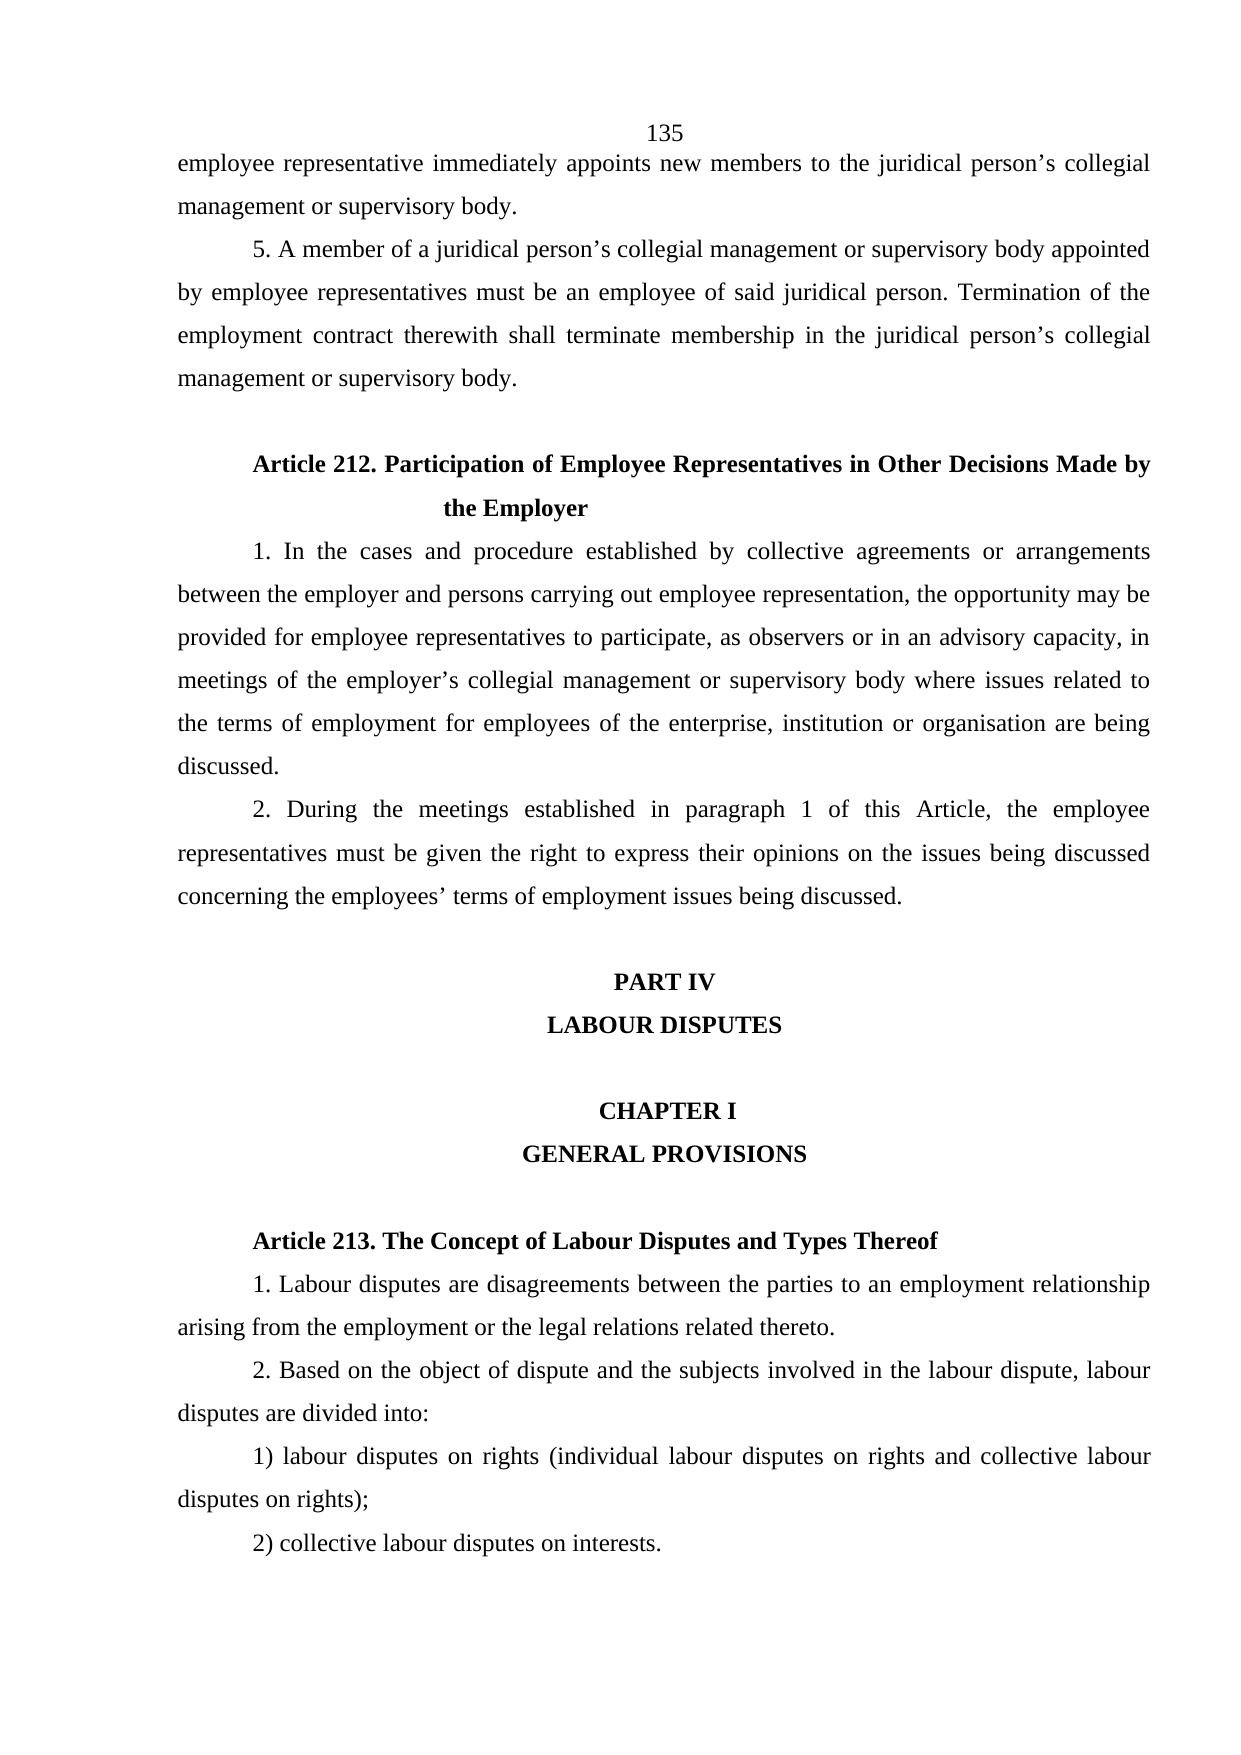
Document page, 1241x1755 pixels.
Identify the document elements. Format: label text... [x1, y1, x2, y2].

text Article 213. The Concept of Labour Disputes and Types Thereof [177, 1226, 1152, 1254]
text PART IV [177, 967, 1152, 996]
text LABOUR DISPUTES [177, 1010, 1152, 1039]
text GENERAL PROVISIONS [177, 1139, 1152, 1168]
text 2. During the meetings established in paragraph 1 of this Article, the employee representatives must be given the right to express their opinions on the issues being discussed concerning the employees’ terms of employment issues being discussed. [177, 794, 1152, 909]
text 2. Based on the object of dispute and the subjects involved in the labour dispute, labour disputes are divided into: [177, 1355, 1152, 1427]
text employee representative immediately appoints new members to the juridical person’s collegial management or supervisory body. [177, 148, 1152, 219]
text 2) collective labour disputes on interests. [177, 1528, 1152, 1556]
text 1. In the cases and procedure established by collective agreements or arrangements between the employer and persons carrying out employee representation, the opportunity may be provided for employee representatives to participate, as observers or in an advisory capacity, in meetings of the employer’s collegial management or supervisory body where issues related to the terms of employment for employees of the enterprise, institution or organisation are being discussed. [177, 536, 1152, 780]
text 1) labour disputes on rights (individual labour disputes on rights and collective labour disputes on rights); [177, 1441, 1152, 1513]
text 1. Labour disputes are disagreements between the parties to an employment relationship arising from the employment or the legal relations related thereto. [177, 1269, 1152, 1341]
text Article 212. Participation of Employee Representatives in Other Decisions Made by the Employer [252, 449, 1152, 521]
text 5. A member of a juridical person’s collegial management or supervisory body appointed by employee representatives must be an employee of said juridical person. Termination of the employment contract therewith shall terminate membership in the juridical person’s collegial management or supervisory body. [177, 234, 1152, 392]
text CHAPTER I [177, 1096, 1152, 1125]
